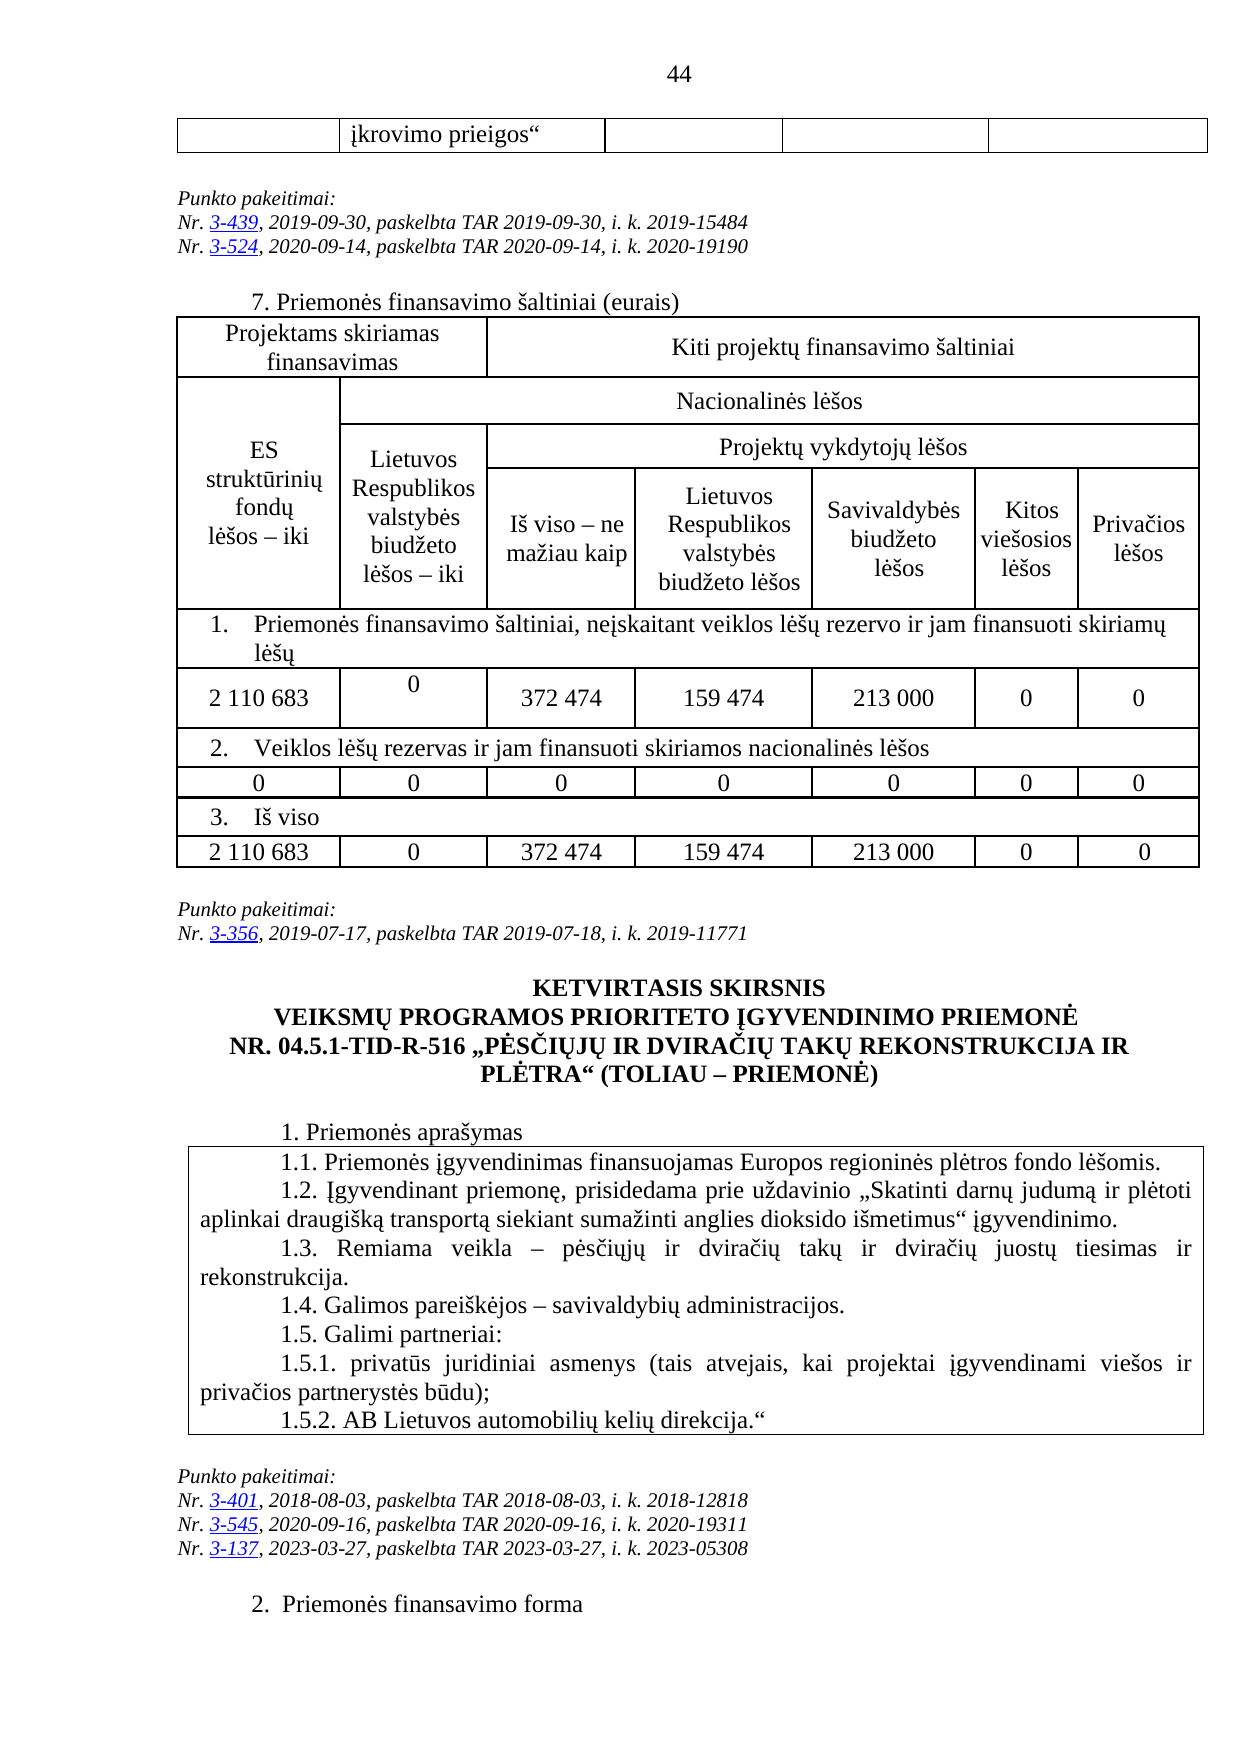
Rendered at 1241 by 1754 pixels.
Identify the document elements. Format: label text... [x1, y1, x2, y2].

text Nr. 3-401, 2018-08-03, paskelbta TAR 2018-08-03, i. k. 2018-12818 [177, 1488, 1181, 1512]
table_cell [783, 119, 988, 152]
table_cell 0 [976, 669, 1077, 727]
text NR. 04.5.1-TID-R-516 „Pėsčiųjų ir dviračių takų rekonstrukcija ir plėtra“ (TOLIAU – priemonė) [177, 1031, 1181, 1088]
text Punkto pakeitimai: [177, 186, 1181, 210]
table_cell Privačios lėšos [1079, 469, 1198, 607]
table_cell įkrovimo prieigos“ [340, 119, 604, 152]
table_cell 0 [976, 837, 1077, 866]
table_cell 0 [976, 768, 1077, 796]
table_cell 3. Iš viso [178, 799, 1198, 835]
table_cell Iš viso – ne mažiau kaip [488, 469, 634, 607]
text Nr. 3-524, 2020-09-14, paskelbta TAR 2020-09-14, i. k. 2020-19190 [177, 234, 1181, 258]
table_cell 372 474 [488, 669, 634, 727]
table_cell 0 [341, 768, 486, 796]
table_cell Projektų vykdytojų lėšos [488, 425, 1198, 467]
table_cell 0 [488, 768, 634, 796]
table_cell 0 [636, 768, 811, 796]
table_cell 372 474 [488, 837, 634, 866]
text Punkto pakeitimai: [177, 896, 1181, 921]
table_header 1.1. Priemonės įgyvendinimas finansuojamas Europos regioninės plėtros fondo lėšomis. [189, 1147, 1203, 1176]
table_cell 213 000 [813, 669, 974, 727]
text Nr. 3-439, 2019-09-30, paskelbta TAR 2019-09-30, i. k. 2019-15484 [177, 210, 1181, 234]
table_cell 0 [341, 837, 486, 866]
table_cell [989, 119, 1207, 152]
table_header Kiti projektų finansavimo šaltiniai [488, 318, 1198, 376]
text KETVIRTASIS SKIRSNIS [177, 973, 1181, 1002]
table_cell 0 [178, 768, 339, 796]
text Nr. 3-356, 2019-07-17, paskelbta TAR 2019-07-18, i. k. 2019-11771 [177, 921, 1181, 944]
table_cell Kitos viešosios lėšos [976, 469, 1077, 607]
table_cell 1.2. Įgyvendinant priemonę, prisidedama prie uždavinio „Skatinti darnų judumą ir plėtoti aplinkai draugišką transportą siekiant sumažinti anglies dioksido išmetimus“ įgyvendinimo. [189, 1176, 1203, 1233]
table_cell [178, 119, 339, 152]
table_cell ES struktūrinių fondų lėšos – iki [178, 378, 339, 607]
table_cell 0 [1079, 837, 1198, 866]
table_cell 1.3. Remiama veikla – pėsčiųjų ir dviračių takų ir dviračių juostų tiesimas ir rekonstrukcija. [189, 1233, 1203, 1291]
table_cell 1.4. Galimos pareiškėjos – savivaldybių administracijos. [189, 1291, 1203, 1319]
table_cell 0 [1079, 669, 1198, 727]
table_header Projektams skiriamas finansavimas [178, 318, 486, 376]
text 1. Priemonės aprašymas [177, 1117, 1181, 1146]
table_cell 2 110 683 [178, 669, 339, 727]
text Nr. 3-137, 2023-03-27, paskelbta TAR 2023-03-27, i. k. 2023-05308 [177, 1536, 1181, 1560]
text 2. Priemonės finansavimo forma [251, 1589, 1181, 1618]
table_cell 213 000 [813, 837, 974, 866]
table_cell Lietuvos Respublikos valstybės biudžeto lėšos – iki [341, 425, 486, 607]
table_cell 159 474 [636, 669, 811, 727]
table_cell Nacionalinės lėšos [341, 378, 1198, 423]
table_cell 2. Veiklos lėšų rezervas ir jam finansuoti skiriamos nacionalinės lėšos [178, 729, 1198, 766]
table_cell 159 474 [636, 837, 811, 866]
table_cell 0 [813, 768, 974, 796]
table_cell Lietuvos Respublikos valstybės biudžeto lėšos [636, 469, 811, 607]
text Punkto pakeitimai: [177, 1464, 1181, 1488]
table_cell 2 110 683 [178, 837, 339, 866]
table_cell [606, 119, 782, 152]
table_cell 1. Priemonės finansavimo šaltiniai, neįskaitant veiklos lėšų rezervo ir jam finansuoti skiriamų lėšų [178, 610, 1198, 667]
text VEIKSMŲ PROGRAMOS PRIORITETO ĮGYVENDINIMO PRIEMONĖ [177, 1002, 1181, 1031]
text 7. Priemonės finansavimo šaltiniai (eurais) [251, 287, 1181, 316]
text Nr. 3-545, 2020-09-16, paskelbta TAR 2020-09-16, i. k. 2020-19311 [177, 1512, 1181, 1536]
table_cell 0 [1079, 768, 1198, 796]
table_cell 0 [341, 669, 486, 727]
table_cell 1.5. Galimi partneriai: 1.5.1. privatūs juridiniai asmenys (tais atvejais, kai projektai įgyvendinami viešos ir privačios partnerystės būdu); 1.5.2. AB Lietuvos automobilių kelių direkcija.“ [189, 1319, 1203, 1434]
table_cell Savivaldybės biudžeto lėšos [813, 469, 974, 607]
